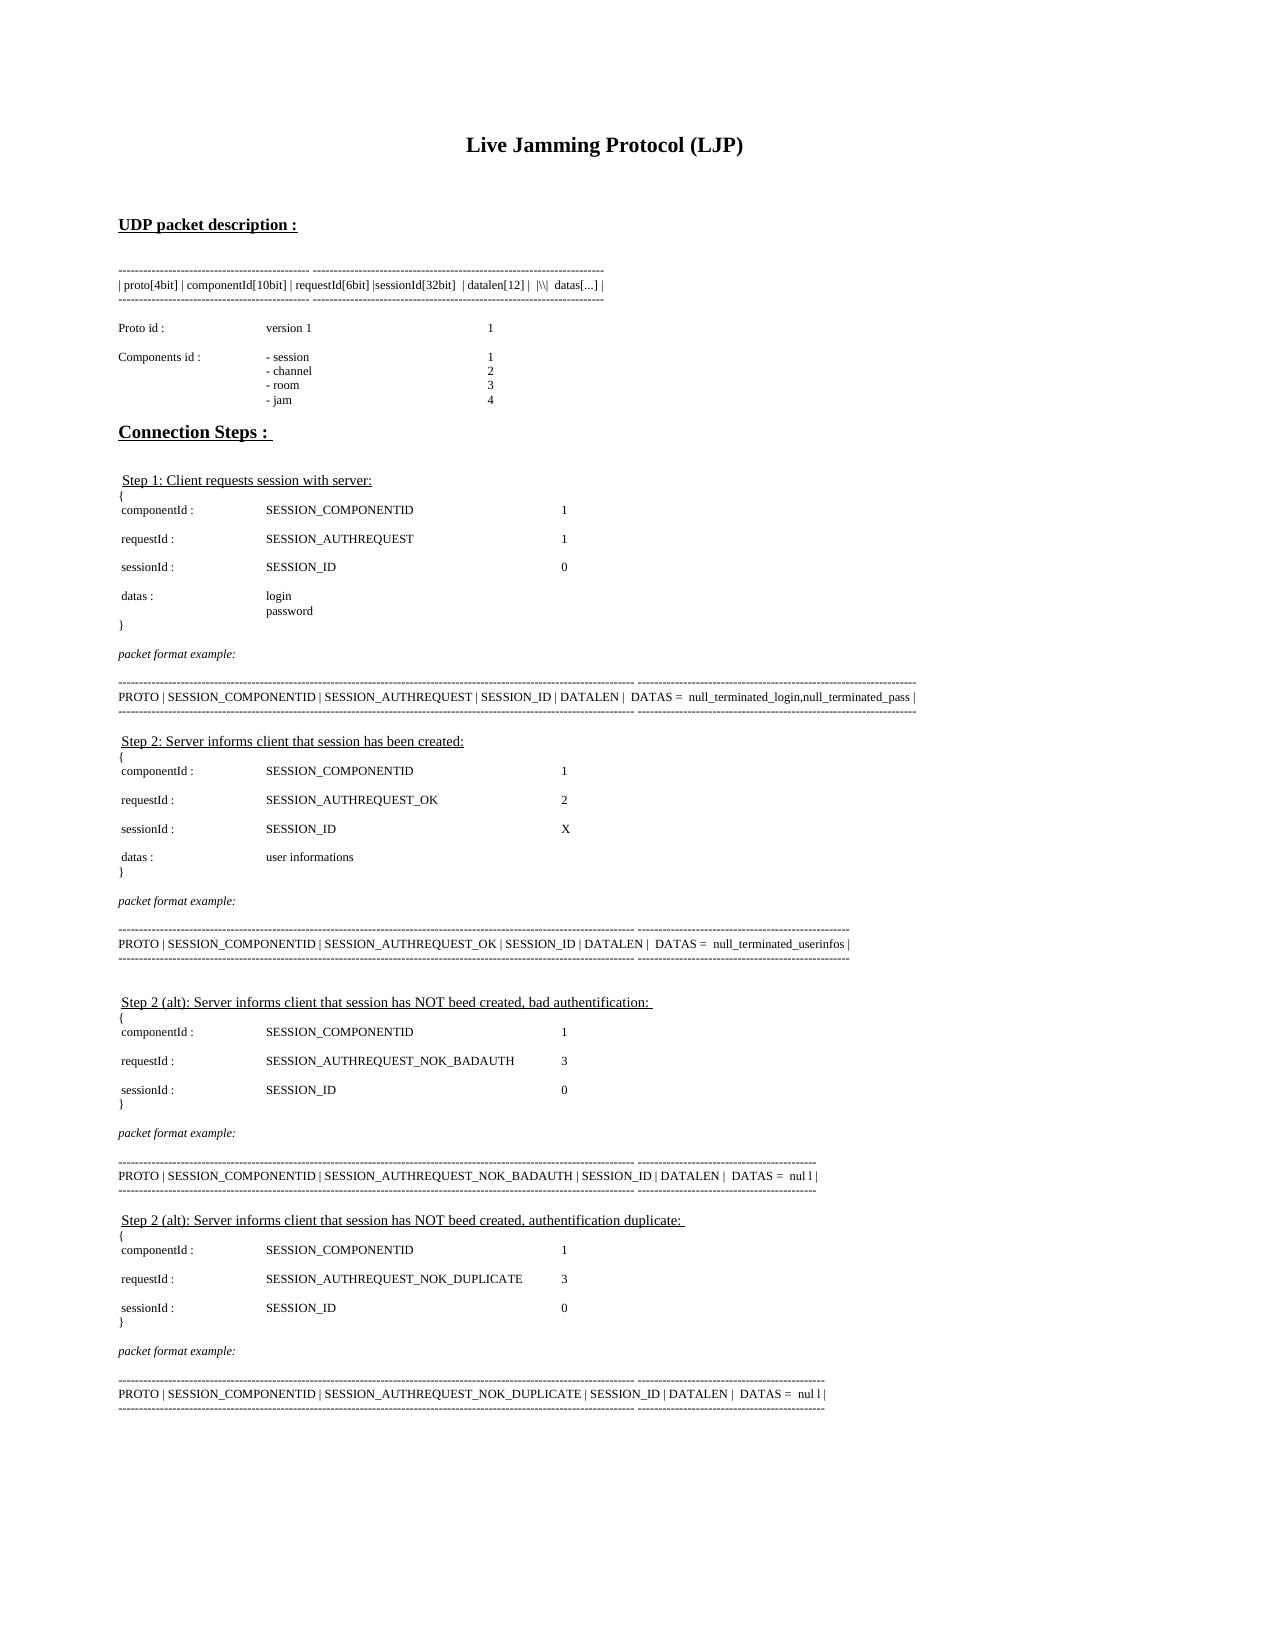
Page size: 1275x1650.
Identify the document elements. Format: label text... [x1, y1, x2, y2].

text - channel 2 [118, 364, 1157, 378]
text Step 2 (alt): Server informs client that session has NOT beed created, bad authentification: [118, 994, 1157, 1011]
text ---------------------------------------------------------------------------------------------------------------------------- ------------------------------------------- [118, 1183, 1157, 1197]
text packet format example: [118, 893, 1157, 908]
text ---------------------------------------------------------------------------------------------------------------------------- ------------------------------------------------------------------- [118, 675, 1157, 689]
text } [118, 1315, 1157, 1329]
text packet format example: [118, 1126, 1157, 1140]
text Proto id : version 1 1 [118, 321, 1157, 335]
text sessionId : SESSION_ID 0 [118, 1082, 1157, 1097]
text packet format example: [118, 646, 1157, 661]
text componentId : SESSION_COMPONENTID 1 [118, 1243, 1157, 1257]
text ---------------------------------------------------------------------------------------------------------------------------- --------------------------------------------------- [118, 951, 1157, 965]
text ---------------------------------------------------------------------------------------------------------------------------- ------------------------------------------- [118, 1154, 1157, 1169]
text ---------------------------------------------- ---------------------------------------------------------------------- [118, 263, 1157, 277]
text UDP packet description : [118, 215, 1157, 234]
text ---------------------------------------------------------------------------------------------------------------------------- --------------------------------------------- [118, 1401, 1157, 1416]
text { [118, 749, 1157, 764]
text } [118, 864, 1157, 879]
text ---------------------------------------------------------------------------------------------------------------------------- --------------------------------------------- [118, 1372, 1157, 1387]
text componentId : SESSION_COMPONENTID 1 [118, 1025, 1157, 1039]
text requestId : SESSION_AUTHREQUEST_OK 2 [118, 793, 1157, 807]
text Step 2 (alt): Server informs client that session has NOT beed created, authentification duplicate: [118, 1212, 1157, 1229]
text } [118, 1097, 1157, 1111]
text componentId : SESSION_COMPONENTID 1 [118, 503, 1157, 517]
text requestId : SESSION_AUTHREQUEST_NOK_BADAUTH 3 [118, 1054, 1157, 1068]
text Step 2: Server informs client that session has been created: [118, 733, 1157, 749]
text } [118, 618, 1157, 632]
text componentId : SESSION_COMPONENTID 1 [118, 764, 1157, 778]
text sessionId : SESSION_ID 0 [118, 560, 1157, 574]
text datas : user informations [118, 850, 1157, 864]
text Connection Steps : [118, 421, 1157, 443]
text PROTO | SESSION_COMPONENTID | SESSION_AUTHREQUEST_NOK_DUPLICATE | SESSION_ID | DATALEN | DATAS = nul l | [118, 1387, 1157, 1401]
text { [118, 488, 1157, 503]
text - room 3 [118, 378, 1157, 392]
text ---------------------------------------------------------------------------------------------------------------------------- --------------------------------------------------- [118, 922, 1157, 936]
text ---------------------------------------------- ---------------------------------------------------------------------- [118, 292, 1157, 306]
text sessionId : SESSION_ID 0 [118, 1301, 1157, 1315]
text password [118, 603, 1157, 618]
text Step 1: Client requests session with server: [118, 472, 1157, 488]
text sessionId : SESSION_ID X [118, 821, 1157, 836]
text - jam 4 [118, 392, 1157, 407]
text PROTO | SESSION_COMPONENTID | SESSION_AUTHREQUEST_NOK_BADAUTH | SESSION_ID | DATALEN | DATAS = nul l | [118, 1169, 1157, 1183]
text datas : login [118, 589, 1157, 603]
text Live Jamming Protocol (LJP) [118, 132, 1157, 158]
text | proto[4bit] | componentId[10bit] | requestId[6bit] |sessionId[32bit] | datalen[12] | |\\| datas[...] | [118, 277, 1157, 292]
text packet format example: [118, 1344, 1157, 1358]
text { [118, 1011, 1157, 1025]
text PROTO | SESSION_COMPONENTID | SESSION_AUTHREQUEST | SESSION_ID | DATALEN | DATAS = null_terminated_login,null_terminated_pass | [118, 689, 1157, 704]
text Components id : - session 1 [118, 349, 1157, 364]
text requestId : SESSION_AUTHREQUEST_NOK_DUPLICATE 3 [118, 1272, 1157, 1286]
text ---------------------------------------------------------------------------------------------------------------------------- ------------------------------------------------------------------- [118, 704, 1157, 718]
text PROTO | SESSION_COMPONENTID | SESSION_AUTHREQUEST_OK | SESSION_ID | DATALEN | DATAS = null_terminated_userinfos | [118, 936, 1157, 951]
text requestId : SESSION_AUTHREQUEST 1 [118, 531, 1157, 546]
text { [118, 1229, 1157, 1243]
